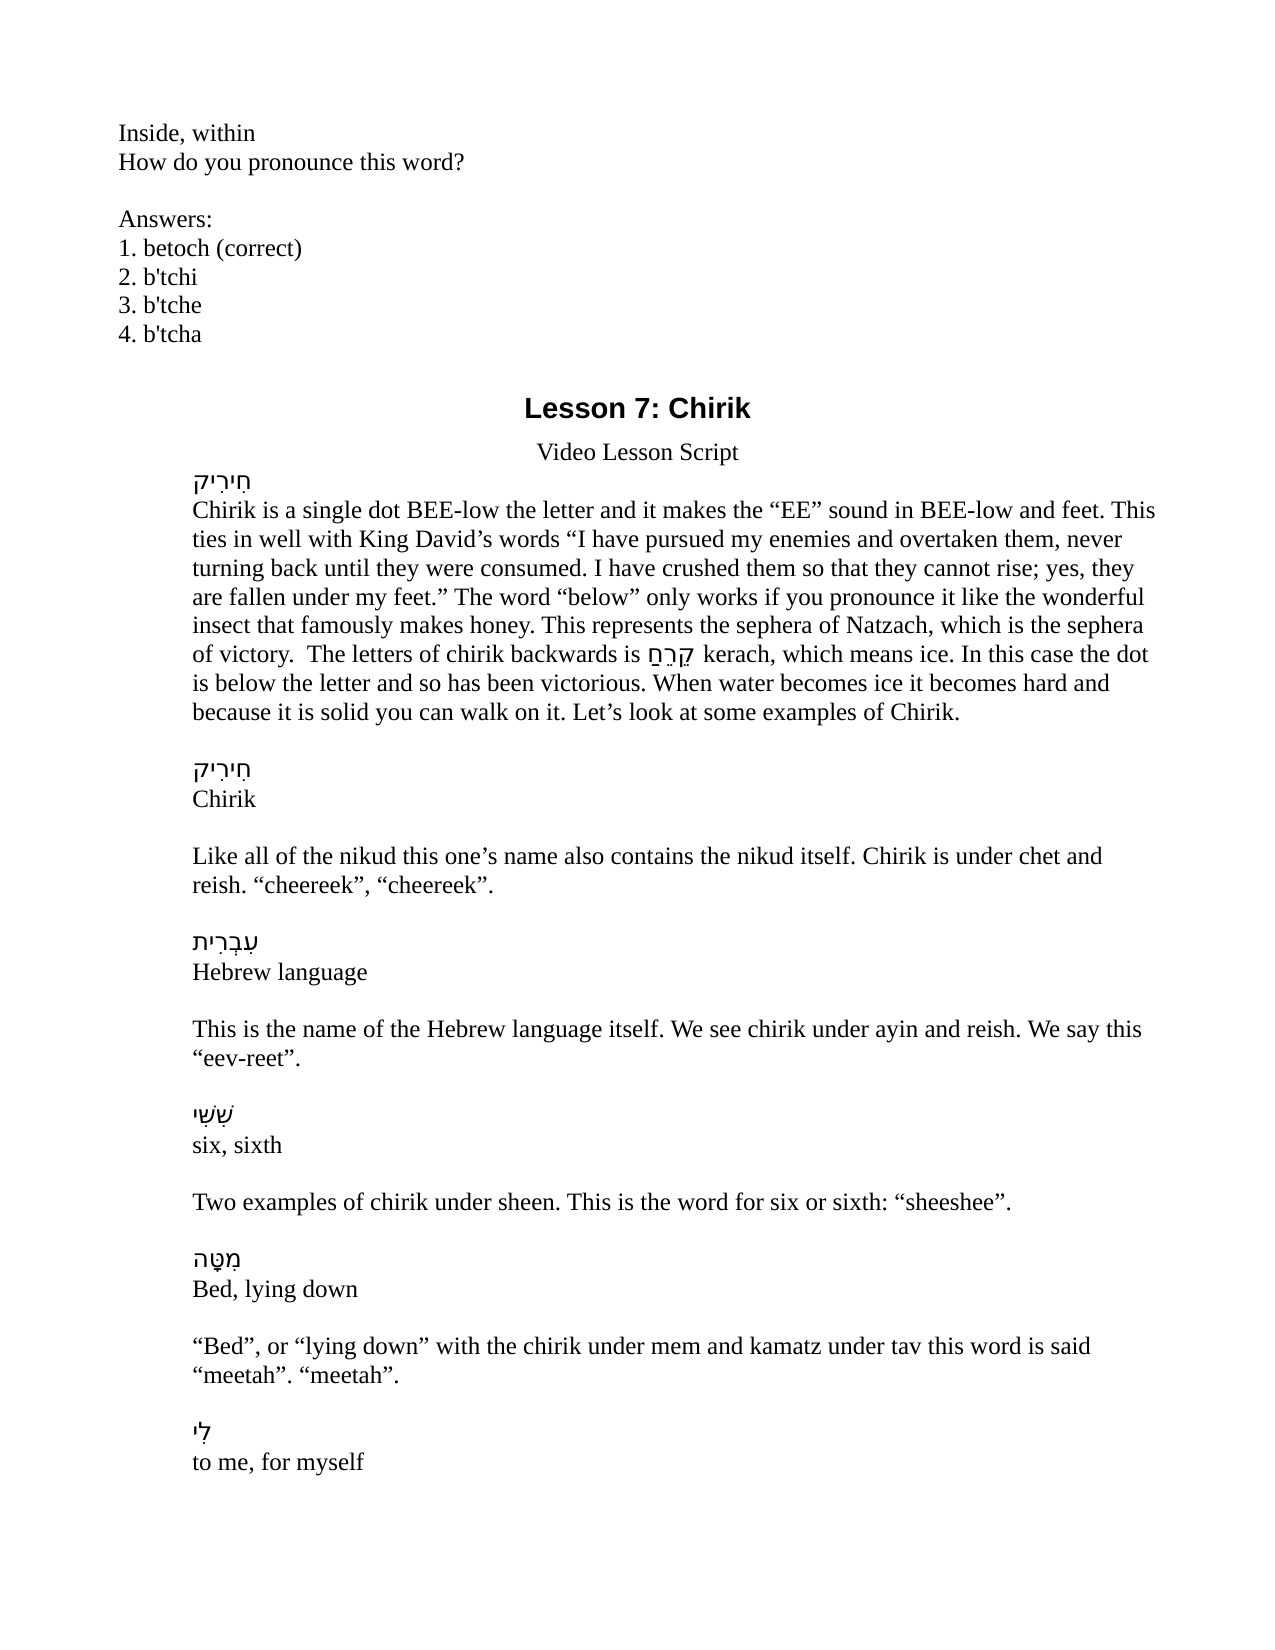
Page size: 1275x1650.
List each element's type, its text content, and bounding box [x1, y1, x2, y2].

text 4. b'tcha [118, 319, 1157, 348]
text Like all of the nikud this one’s name also contains the nikud itself. Chirik is under chet and reish. “cheereek”, “cheereek”. [192, 841, 1157, 899]
text שִׁשִּׁי [192, 1101, 1157, 1130]
subtitle Lesson 7: Chirik [118, 391, 1157, 425]
text Bed, lying down [192, 1274, 1157, 1303]
text This is the name of the Hebrew language itself. We see chirik under ayin and reish. We say this “eev-reet”. [192, 1014, 1157, 1072]
text Inside, within [118, 118, 1157, 147]
text לִי [192, 1418, 1157, 1447]
text 1. betoch (correct) [118, 233, 1157, 262]
text 3. b'tche [118, 291, 1157, 319]
text “Bed”, or “lying down” with the chirik under mem and kamatz under tav this word is said “meetah”. “meetah”. [192, 1331, 1157, 1389]
text מִטָּה [192, 1245, 1157, 1274]
text 2. b'tchi [118, 262, 1157, 291]
text Two examples of chirik under sheen. This is the word for six or sixth: “sheeshee”. [192, 1187, 1157, 1216]
text How do you pronounce this word? [118, 147, 1157, 176]
text Hebrew language [192, 957, 1157, 986]
text six, sixth [192, 1130, 1157, 1158]
text Chirik is a single dot BEE-low the letter and it makes the “EE” sound in BEE-low and feet. This ties in well with King David’s words “I have pursued my enemies and overtaken them, never turning back until they were consumed. I have crushed them so that they cannot rise; yes, they are fallen under my feet.” The word “below” only works if you pronounce it like the wonderful insect that famously makes honey. This represents the sephera of Natzach, which is the sephera of victory. The letters of chirik backwards is קֵרֵחַ kerach, which means ice. In this case the dot is below the letter and so has been victorious. When water becomes ice it becomes hard and because it is solid you can walk on it. Let’s look at some examples of Chirik. [192, 495, 1157, 726]
text Chirik [192, 784, 1157, 813]
text Video Lesson Script [118, 437, 1157, 466]
text חִירִיק [192, 755, 1157, 784]
text Answers: [118, 204, 1157, 233]
text עִבְרִית [192, 928, 1157, 957]
text חִירִיק [192, 466, 1157, 495]
text to me, for myself [192, 1447, 1157, 1476]
